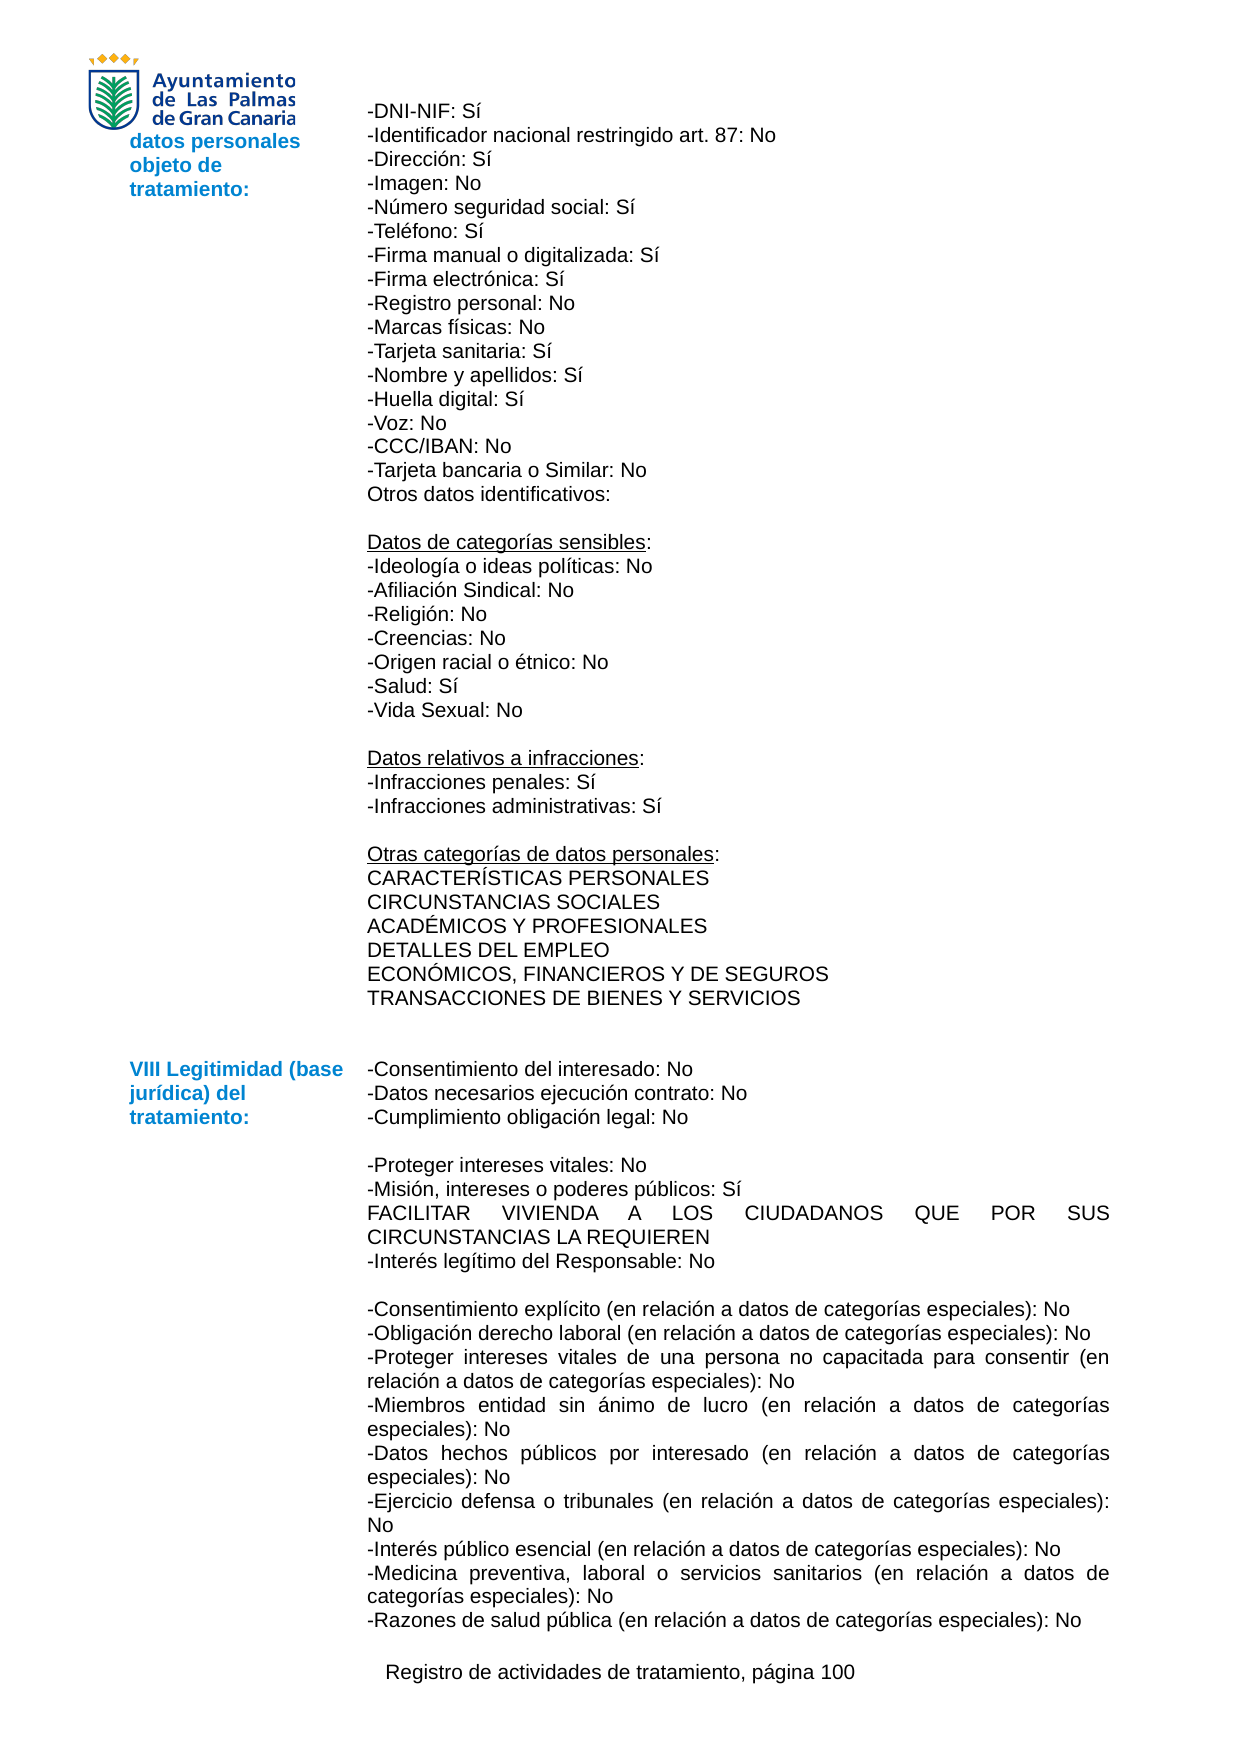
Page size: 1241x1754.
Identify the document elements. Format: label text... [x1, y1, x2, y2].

table_cell datos personales objeto de tratamiento: [118, 99, 356, 1057]
table_cell -Consentimiento del interesado: No -Datos necesarios ejecución contrato: No -Cumplimiento obligación legal: No -Proteger intereses vitales: No -Misión, intereses o poderes públicos: Sí FACILITAR VIVIENDA A LOS CIUDADANOS QUE POR SUS CIRCUNSTANCIAS LA REQUIEREN -Interés legítimo del Responsable: No -Consentimiento explícito (en relación a datos de categorías especiales): No -Obligación derecho laboral (en relación a datos de categorías especiales): No -Proteger intereses vitales de una persona no capacitada para consentir (en relación a datos de categorías especiales): No -Miembros entidad sin ánimo de lucro (en relación a datos de categorías especiales): No -Datos hechos públicos por interesado (en relación a datos de categorías especiales): No -Ejercicio defensa o tribunales (en relación a datos de categorías especiales): No -Interés público esencial (en relación a datos de categorías especiales): No -Medicina preventiva, laboral o servicios sanitarios (en relación a datos de categorías especiales): No -Razones de salud pública (en relación a datos de categorías especiales): No [356, 1057, 1122, 1632]
table_cell -DNI-NIF: Sí -Identificador nacional restringido art. 87: No -Dirección: Sí -Imagen: No -Número seguridad social: Sí -Teléfono: Sí -Firma manual o digitalizada: Sí -Firma electrónica: Sí -Registro personal: No -Marcas físicas: No -Tarjeta sanitaria: Sí -Nombre y apellidos: Sí -Huella digital: Sí -Voz: No -CCC/IBAN: No -Tarjeta bancaria o Similar: No Otros datos identificativos: Datos de categorías sensibles: -Ideología o ideas políticas: No -Afiliación Sindical: No -Religión: No -Creencias: No -Origen racial o étnico: No -Salud: Sí -Vida Sexual: No Datos relativos a infracciones: -Infracciones penales: Sí -Infracciones administrativas: Sí Otras categorías de datos personales: CARACTERÍSTICAS PERSONALES CIRCUNSTANCIAS SOCIALES ACADÉMICOS Y PROFESIONALES DETALLES DEL EMPLEO ECONÓMICOS, FINANCIEROS Y DE SEGUROS TRANSACCIONES DE BIENES Y SERVICIOS [356, 99, 1122, 1057]
table_cell VIII Legitimidad (base jurídica) del tratamiento: [118, 1057, 356, 1632]
